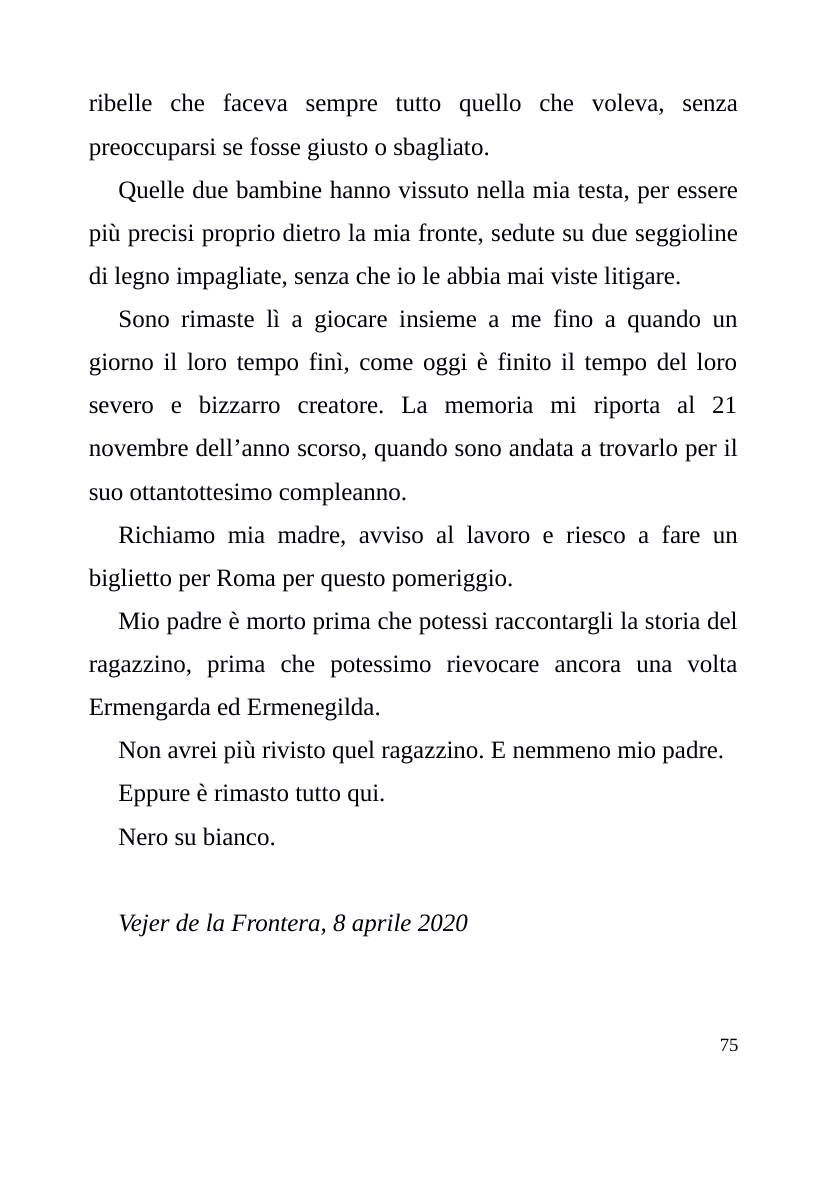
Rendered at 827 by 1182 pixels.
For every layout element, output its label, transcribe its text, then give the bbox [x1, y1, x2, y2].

text ribelle che faceva sempre tutto quello che voleva, senza preoccuparsi se fosse giusto o sbagliato. [88, 88, 738, 160]
text Nero su bianco. [88, 822, 738, 850]
text Eppure è rimasto tutto qui. [88, 778, 738, 807]
text Sono rimaste lì a giocare insieme a me fino a quando un giorno il loro tempo finì, come oggi è finito il tempo del loro severo e bizzarro creatore. La memoria mi riporta al 21 novembre dell’anno scorso, quando sono andata a trovarlo per il suo ottantottesimo compleanno. [88, 304, 738, 505]
text Richiamo mia madre, avviso al lavoro e riesco a fare un biglietto per Roma per questo pomeriggio. [88, 520, 738, 592]
text Quelle due bambine hanno vissuto nella mia testa, per essere più precisi proprio dietro la mia fronte, sedute su due seggioline di legno impagliate, senza che io le abbia mai viste litigare. [88, 175, 738, 290]
text Vejer de la Frontera, 8 aprile 2020 [88, 908, 738, 937]
text Mio padre è morto prima che potessi raccontargli la storia del ragazzino, prima che potessimo rievocare ancora una volta Ermengarda ed Ermenegilda. [88, 606, 738, 721]
text Non avrei più rivisto quel ragazzino. E nemmeno mio padre. [88, 735, 738, 764]
